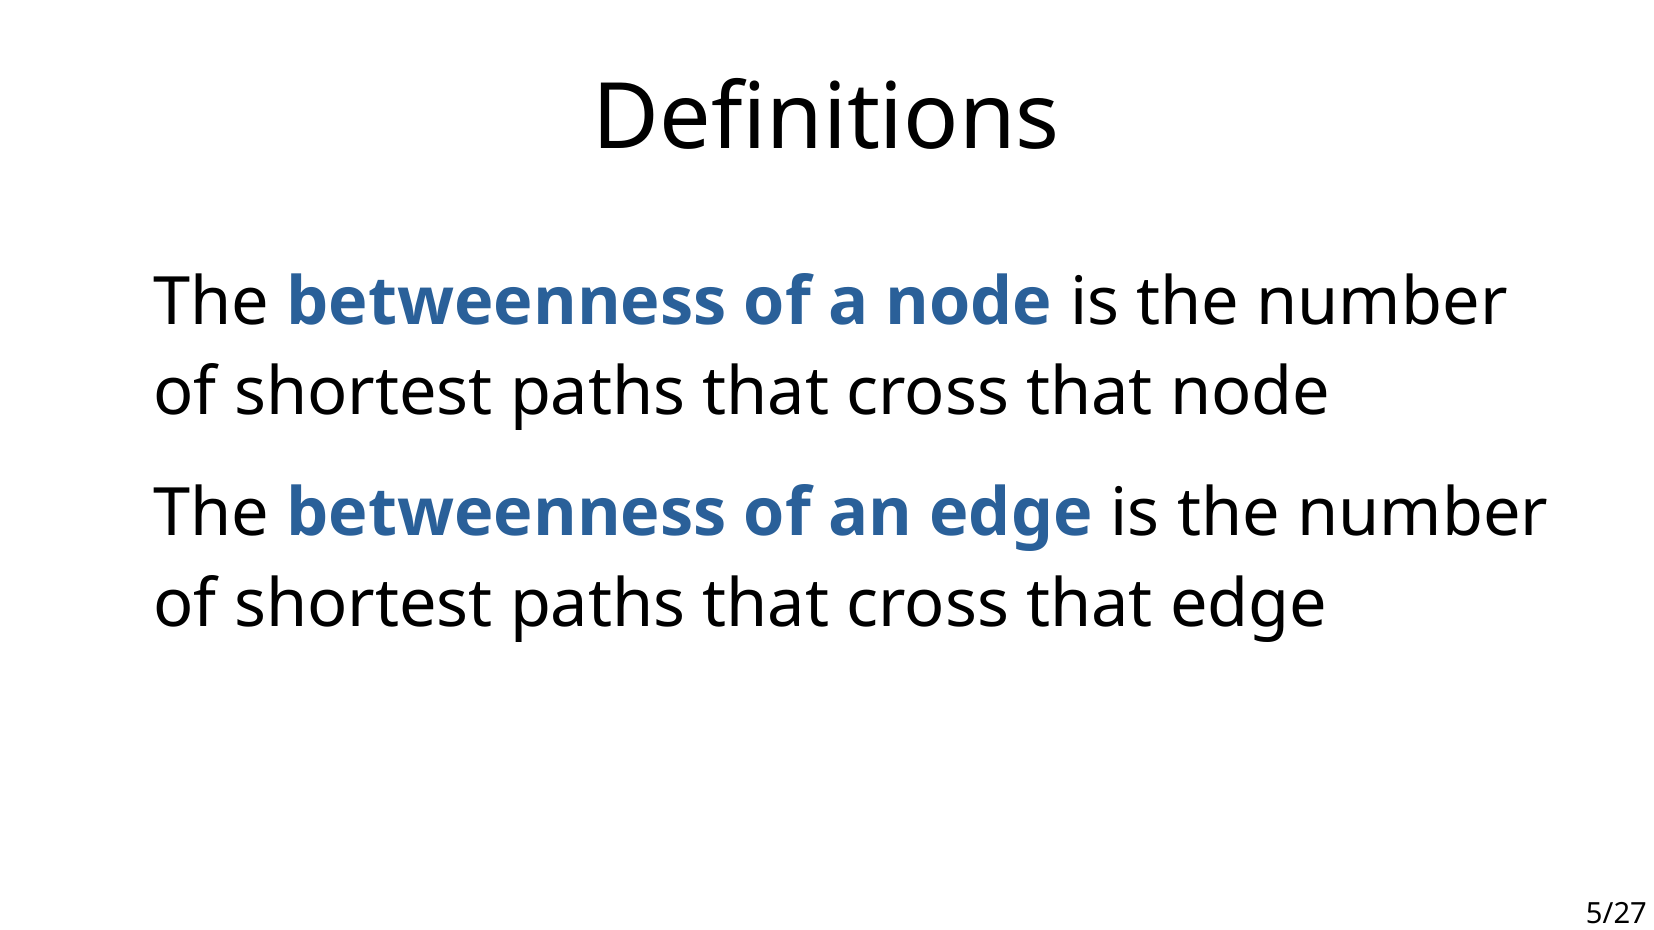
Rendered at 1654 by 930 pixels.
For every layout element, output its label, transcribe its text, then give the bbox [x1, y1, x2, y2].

list The betweenness of a node is the number of shortest paths that cross that node The betweenness of an edge is the number of shortest paths that cross that edge [82, 252, 1571, 793]
title Definitions [82, 1, 1571, 225]
